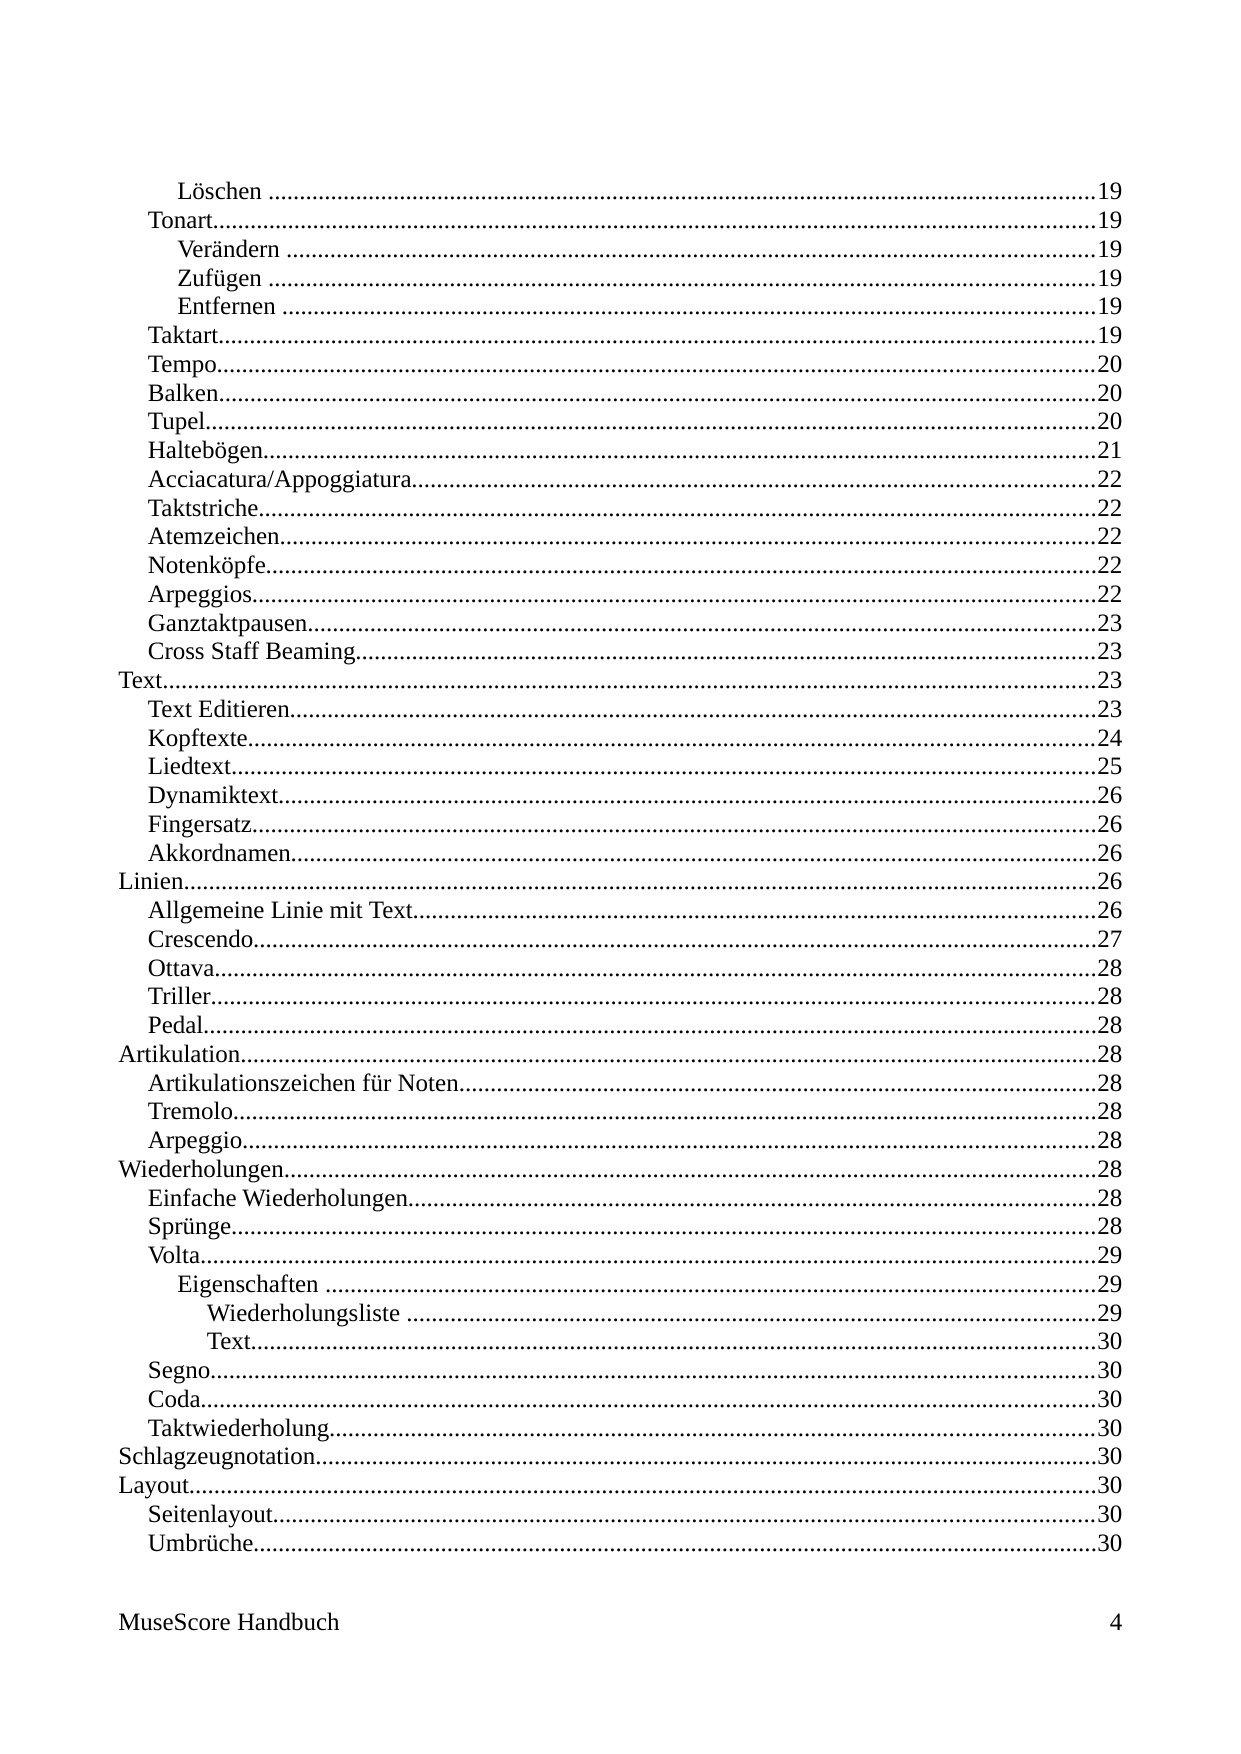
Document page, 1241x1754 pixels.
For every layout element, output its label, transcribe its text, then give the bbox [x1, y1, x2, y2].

text Arpeggio 28 [148, 1125, 1122, 1154]
text Balken 20 [148, 378, 1122, 406]
text Dynamiktext 26 [148, 780, 1122, 809]
text Linien 26 [118, 866, 1122, 895]
text Notenköpfe 22 [148, 550, 1122, 579]
text Arpeggios 22 [148, 579, 1122, 608]
text Akkordnamen 26 [148, 838, 1122, 866]
text Löschen 19 [177, 176, 1122, 205]
text Volta 29 [148, 1240, 1122, 1269]
text Zufügen 19 [177, 263, 1122, 291]
text Tempo 20 [148, 349, 1122, 378]
text Verändern 19 [177, 234, 1122, 263]
text Layout 30 [118, 1470, 1122, 1499]
text Wiederholungsliste 29 [207, 1298, 1122, 1326]
text Segno 30 [148, 1355, 1122, 1384]
text Text Editieren 23 [148, 694, 1122, 723]
text Triller 28 [148, 981, 1122, 1010]
text Allgemeine Linie mit Text 26 [148, 895, 1122, 924]
text Acciacatura/Appoggiatura 22 [148, 464, 1122, 493]
text Taktart 19 [148, 320, 1122, 349]
text Seitenlayout 30 [148, 1499, 1122, 1528]
text Artikulation 28 [118, 1039, 1122, 1068]
text Haltebögen 21 [148, 435, 1122, 464]
text Crescendo 27 [148, 924, 1122, 953]
text Taktwiederholung 30 [148, 1413, 1122, 1441]
text Taktstriche 22 [148, 493, 1122, 521]
text Text 23 [118, 665, 1122, 694]
text Umbrüche 30 [148, 1528, 1122, 1556]
text Entfernen 19 [177, 291, 1122, 320]
text Eigenschaften 29 [177, 1269, 1122, 1298]
text Sprünge 28 [148, 1211, 1122, 1240]
text Schlagzeugnotation 30 [118, 1441, 1122, 1470]
text Einfache Wiederholungen 28 [148, 1183, 1122, 1211]
text Ganztaktpausen 23 [148, 608, 1122, 636]
text Coda 30 [148, 1384, 1122, 1413]
text Artikulationszeichen für Noten 28 [148, 1068, 1122, 1096]
text Pedal 28 [148, 1010, 1122, 1039]
text Fingersatz 26 [148, 809, 1122, 838]
text Kopftexte 24 [148, 723, 1122, 751]
text Tremolo 28 [148, 1096, 1122, 1125]
text Atemzeichen 22 [148, 521, 1122, 550]
text Liedtext 25 [148, 751, 1122, 780]
text Tonart 19 [148, 205, 1122, 234]
text Cross Staff Beaming 23 [148, 636, 1122, 665]
text Wiederholungen 28 [118, 1154, 1122, 1183]
text Ottava 28 [148, 953, 1122, 981]
text Text 30 [207, 1326, 1122, 1355]
text Tupel 20 [148, 406, 1122, 435]
